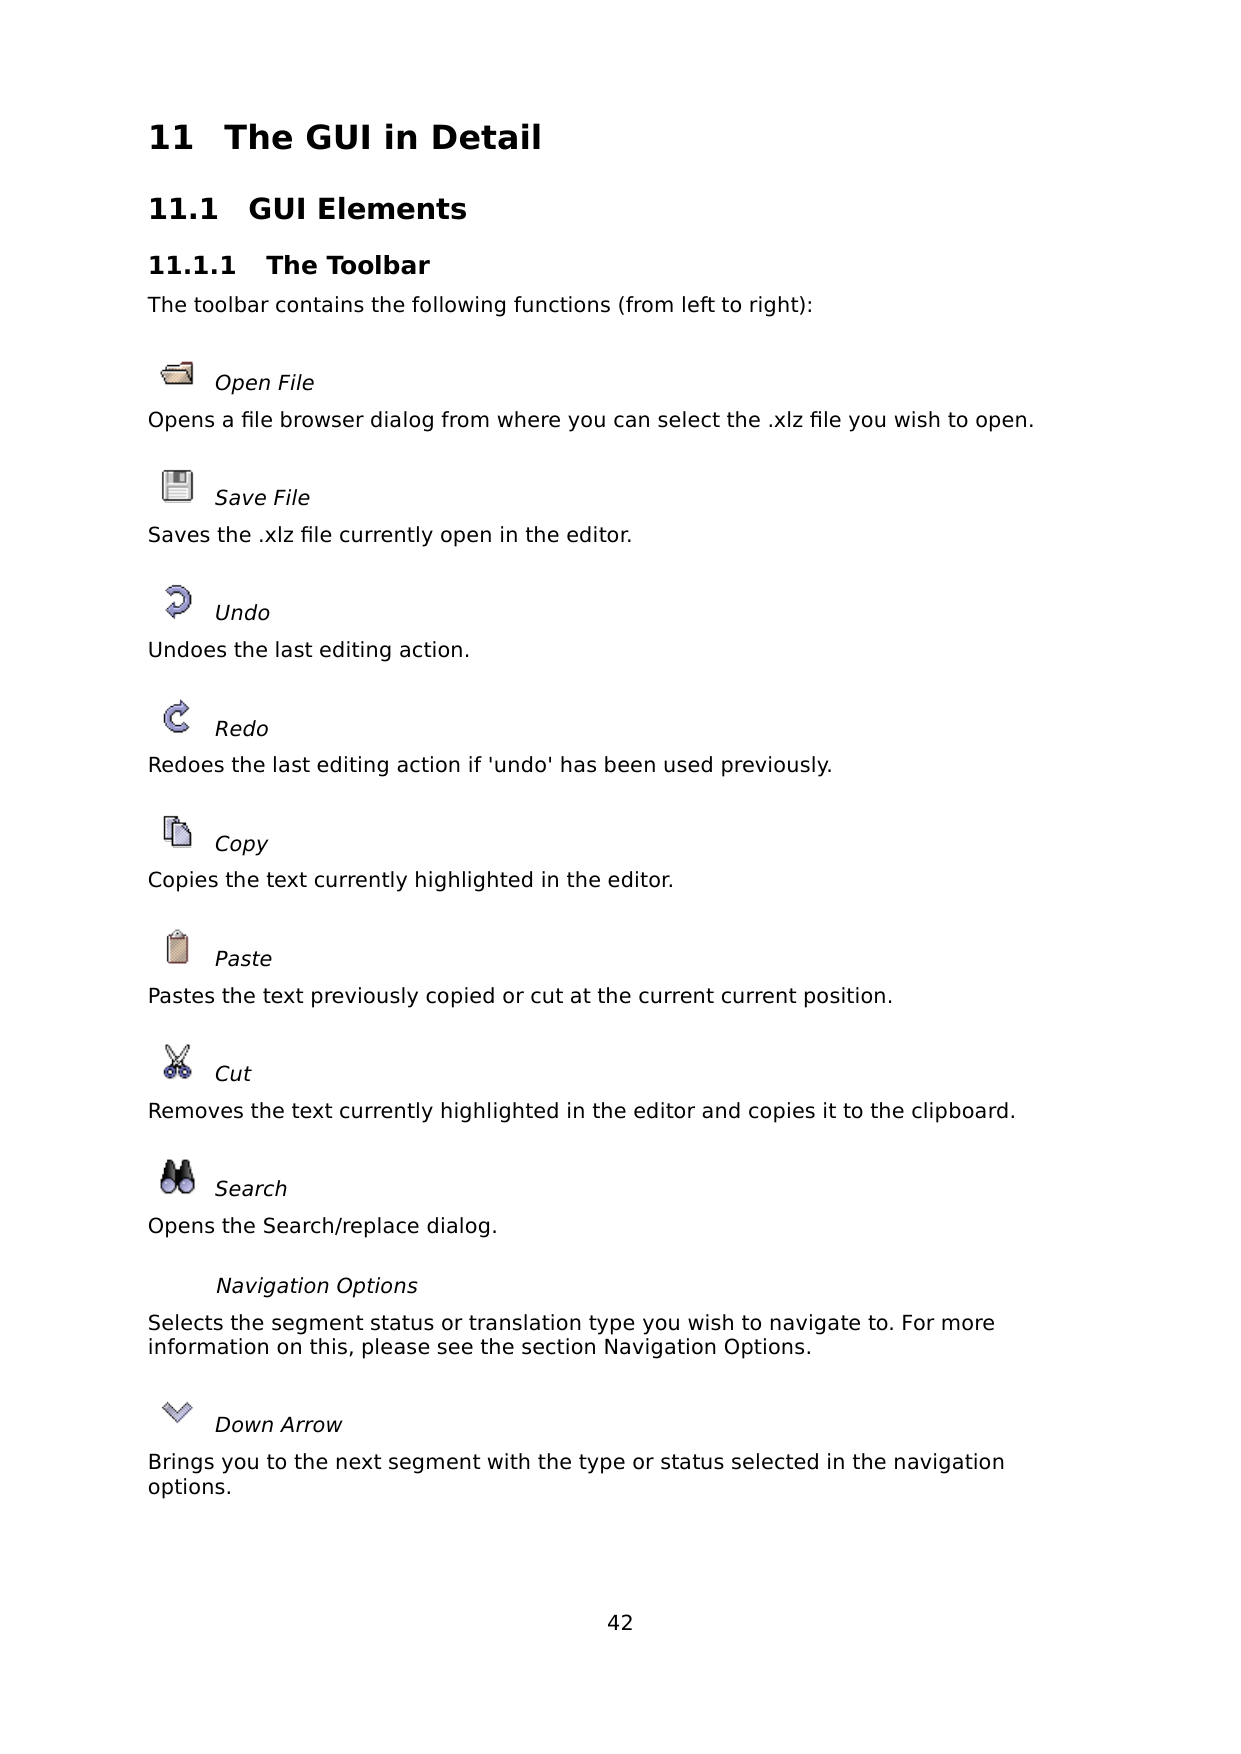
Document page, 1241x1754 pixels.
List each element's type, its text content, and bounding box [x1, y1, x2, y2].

text Save File [148, 468, 1093, 511]
text Down Arrow [148, 1395, 1093, 1438]
text Open File [148, 353, 1093, 396]
text Pastes the text previously copied or cut at the current current position. [148, 983, 1093, 1008]
text Undo [148, 583, 1093, 626]
text Redo [148, 698, 1093, 741]
text Redoes the last editing action if 'undo' has been used previously. [148, 753, 1093, 778]
text Undoes the last editing action. [148, 638, 1093, 663]
text Saves the .xlz file currently open in the editor. [148, 523, 1093, 548]
subtitle The Toolbar [148, 251, 1093, 280]
text Opens a file browser dialog from where you can select the .xlz file you wish to open. [148, 408, 1093, 432]
text Selects the segment status or translation type you wish to navigate to. For more information on this, please see the section Navigation Options. [148, 1311, 1093, 1359]
text Opens the Search/replace dialog. [148, 1214, 1093, 1238]
picture [159, 1158, 198, 1197]
text Copies the text currently highlighted in the editor. [148, 868, 1093, 893]
picture [159, 813, 198, 851]
picture [159, 1043, 198, 1082]
subtitle The GUI in Detail [148, 118, 1093, 157]
text Cut [148, 1043, 1093, 1086]
text Paste [148, 928, 1093, 971]
picture [159, 583, 198, 621]
text Search [148, 1158, 1093, 1201]
text The toolbar contains the following functions (from left to right): [148, 293, 1093, 317]
picture [159, 1395, 198, 1433]
picture [159, 928, 198, 967]
text Copy [148, 813, 1093, 856]
picture [159, 352, 198, 391]
text Navigation Options [216, 1274, 1093, 1298]
subtitle GUI Elements [148, 192, 1093, 226]
picture [159, 698, 198, 736]
text Brings you to the next segment with the type or status selected in the navigation options. [148, 1450, 1093, 1499]
text Removes the text currently highlighted in the editor and copies it to the clipboard. [148, 1099, 1093, 1123]
picture [159, 467, 198, 506]
